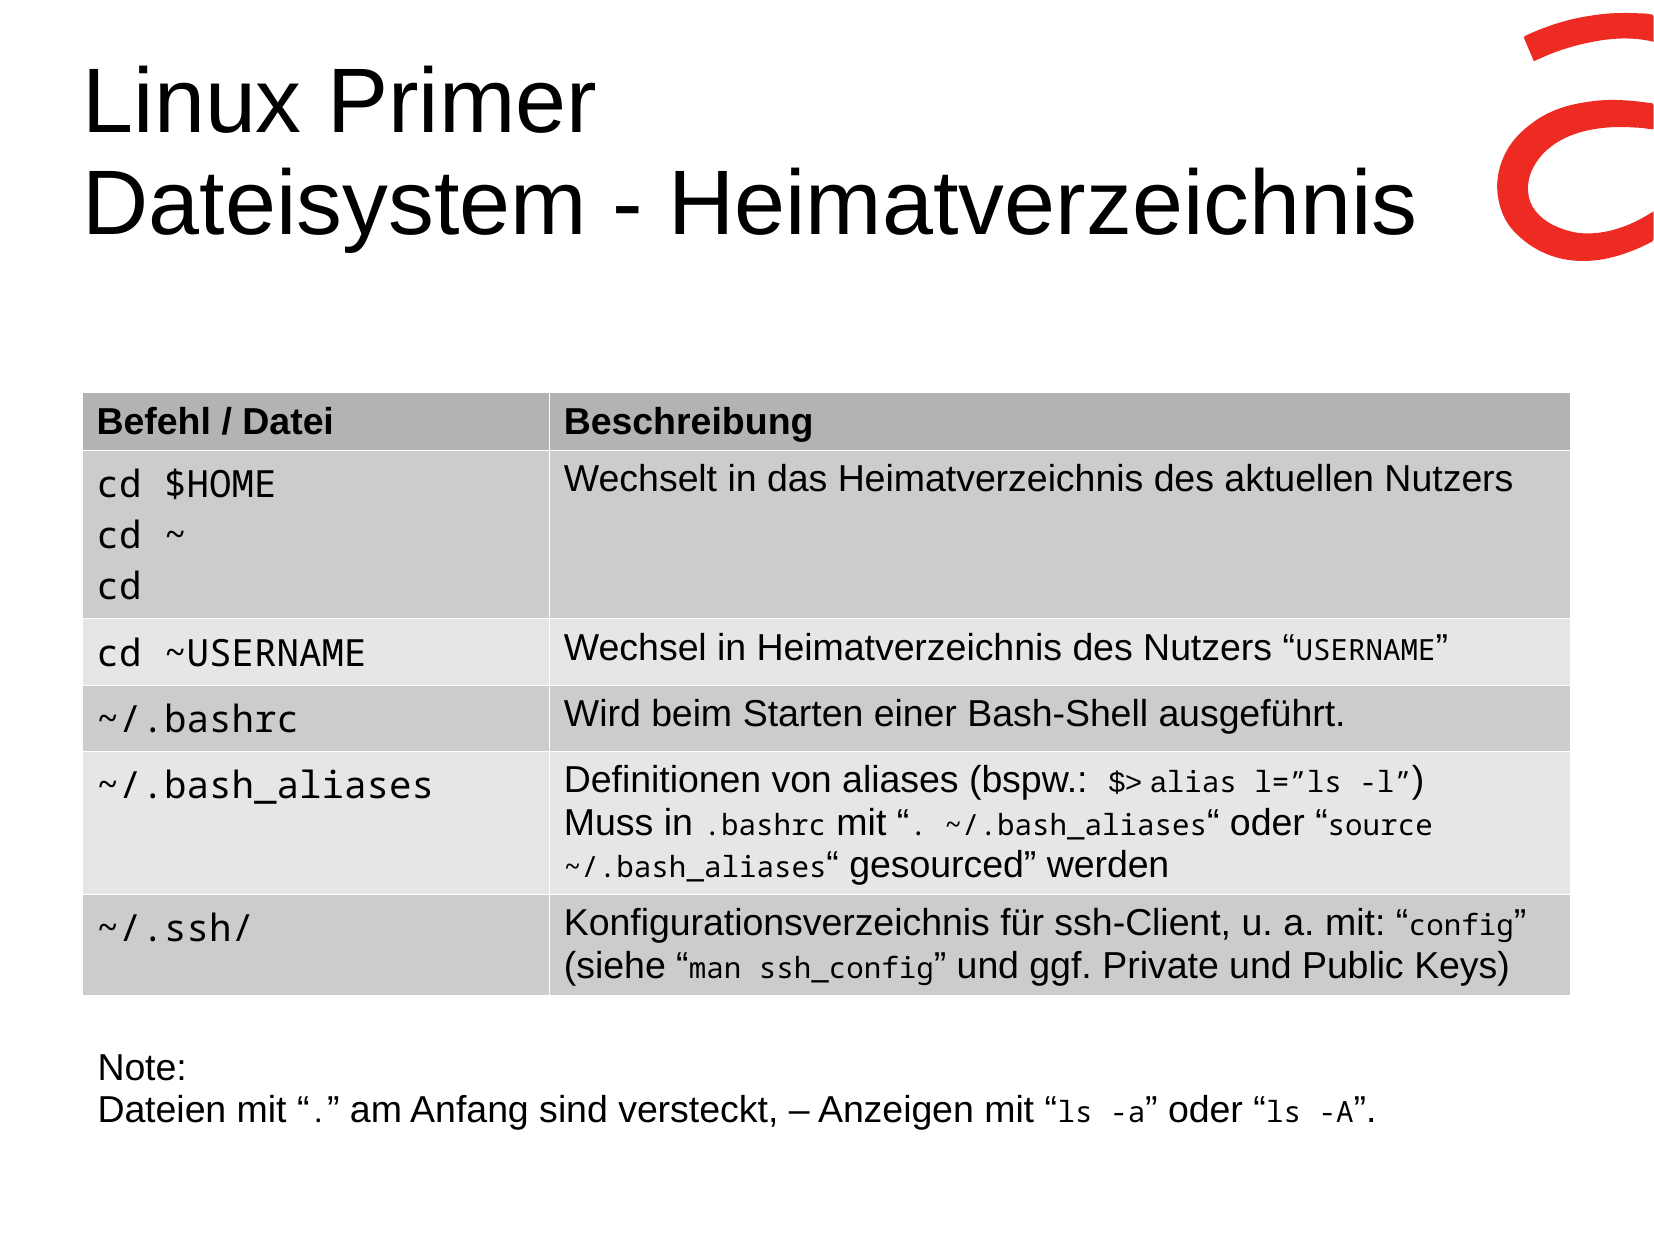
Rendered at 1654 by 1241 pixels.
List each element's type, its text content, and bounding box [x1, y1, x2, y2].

table_cell Definitionen von aliases (bspw.: $> alias l=”ls -l”) Muss in .bashrc mit “. ~/.bash_aliases“ oder “source ~/.bash_aliases“ gesourced” werden [550, 752, 1570, 894]
table_cell ~/.bashrc [83, 686, 549, 751]
table_cell cd ~USERNAME [83, 619, 549, 685]
table_cell Konfigurationsverzeichnis für ssh-Client, u. a. mit: “config” (siehe “man ssh_config” und ggf. Private und Public Keys) [550, 895, 1570, 995]
table_cell Wird beim Starten einer Bash-Shell ausgeführt. [550, 686, 1570, 751]
table_header Befehl / Datei [83, 393, 549, 450]
table_cell ~/.bash_aliases [83, 752, 549, 894]
table_cell ~/.ssh/ [83, 895, 549, 995]
text_box Note: Dateien mit “.” am Anfang sind versteckt, – Anzeigen mit “ls -a” oder “ls -A”. [82, 1039, 1524, 1191]
title Linux Primer Dateisystem - Heimatverzeichnis [82, 49, 1571, 257]
table_cell Wechsel in Heimatverzeichnis des Nutzers “USERNAME” [550, 619, 1570, 685]
table_cell Wechselt in das Heimatverzeichnis des aktuellen Nutzers [550, 451, 1570, 618]
table_cell cd $HOME cd ~ cd [83, 451, 549, 618]
table_header Beschreibung [550, 393, 1570, 450]
